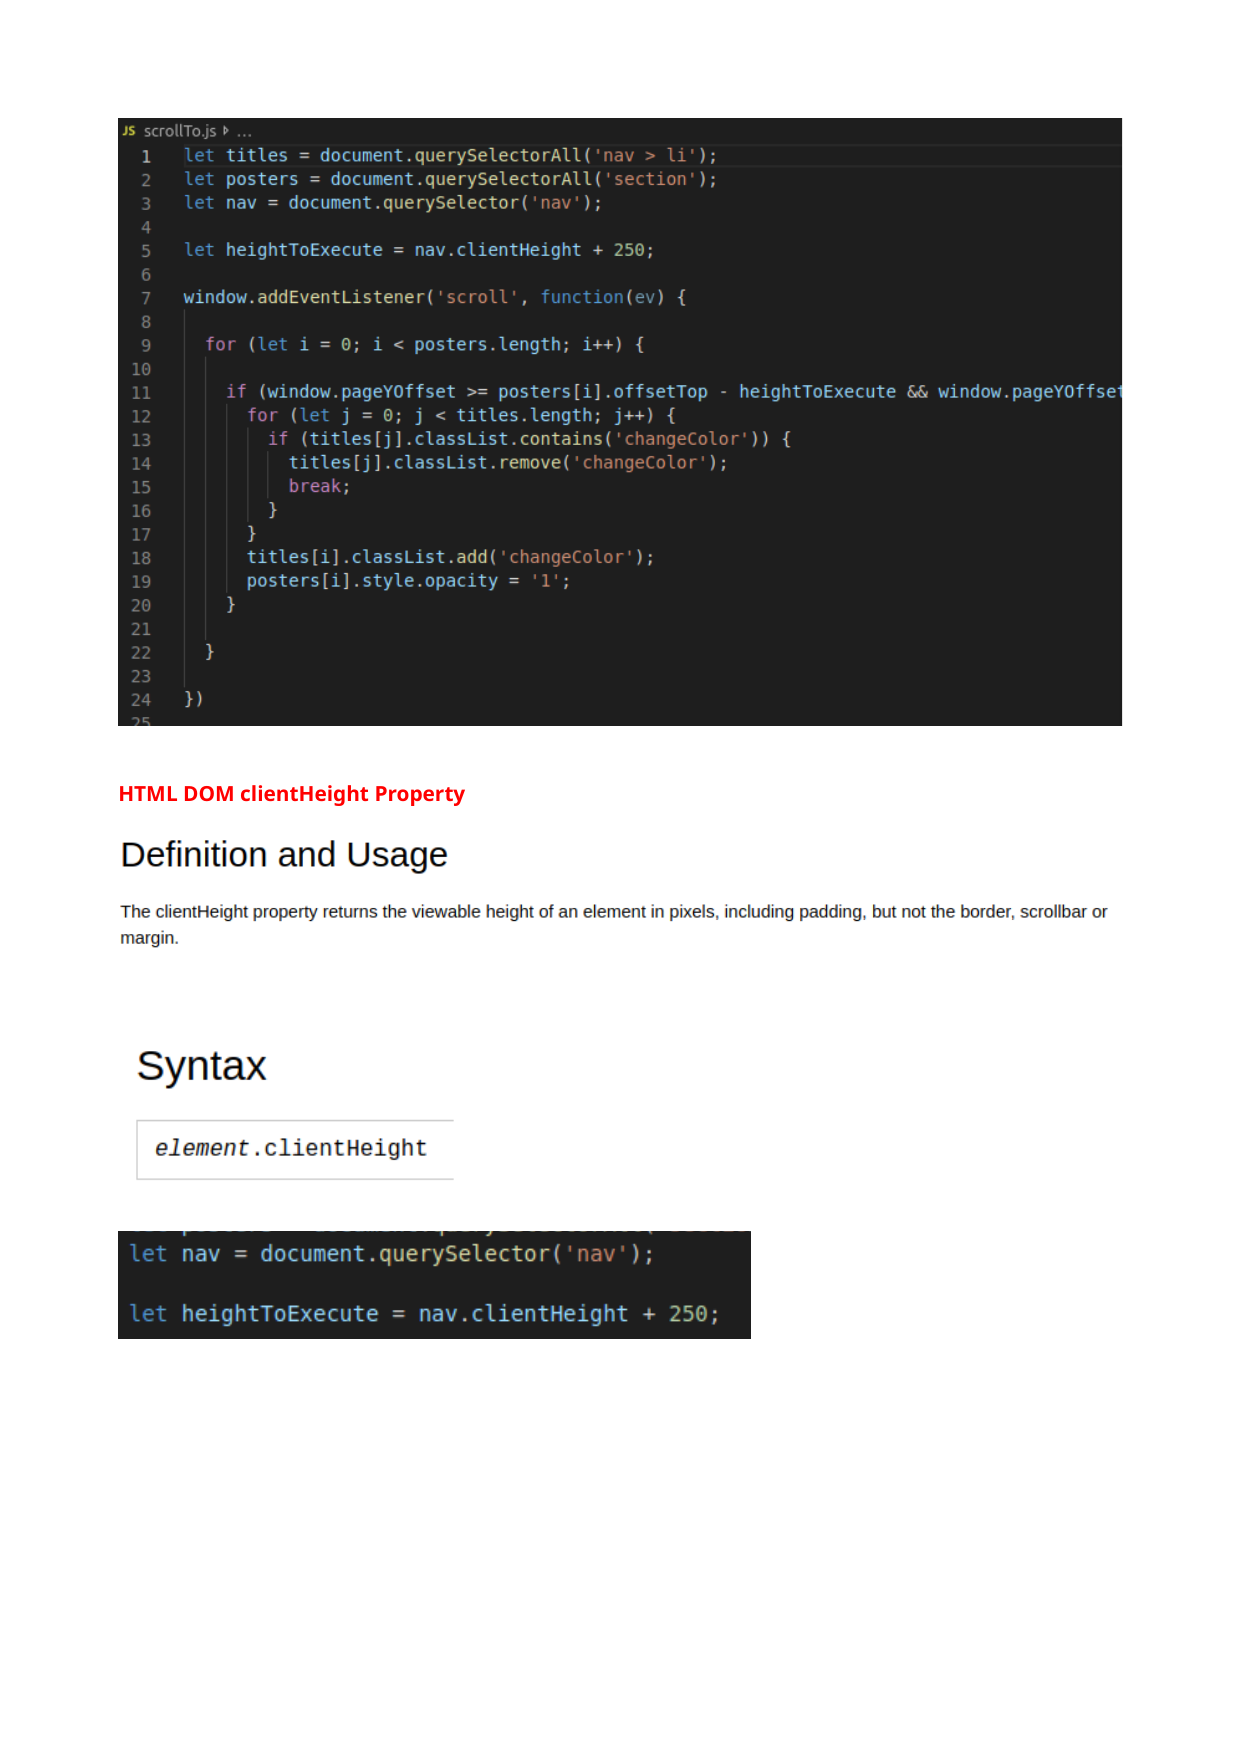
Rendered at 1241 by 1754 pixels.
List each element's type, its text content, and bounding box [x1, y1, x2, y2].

picture [118, 820, 1123, 964]
subtitle HTML DOM clientHeight Property [118, 779, 1122, 807]
picture [118, 1231, 751, 1339]
picture [118, 1020, 454, 1203]
picture [118, 118, 1123, 726]
